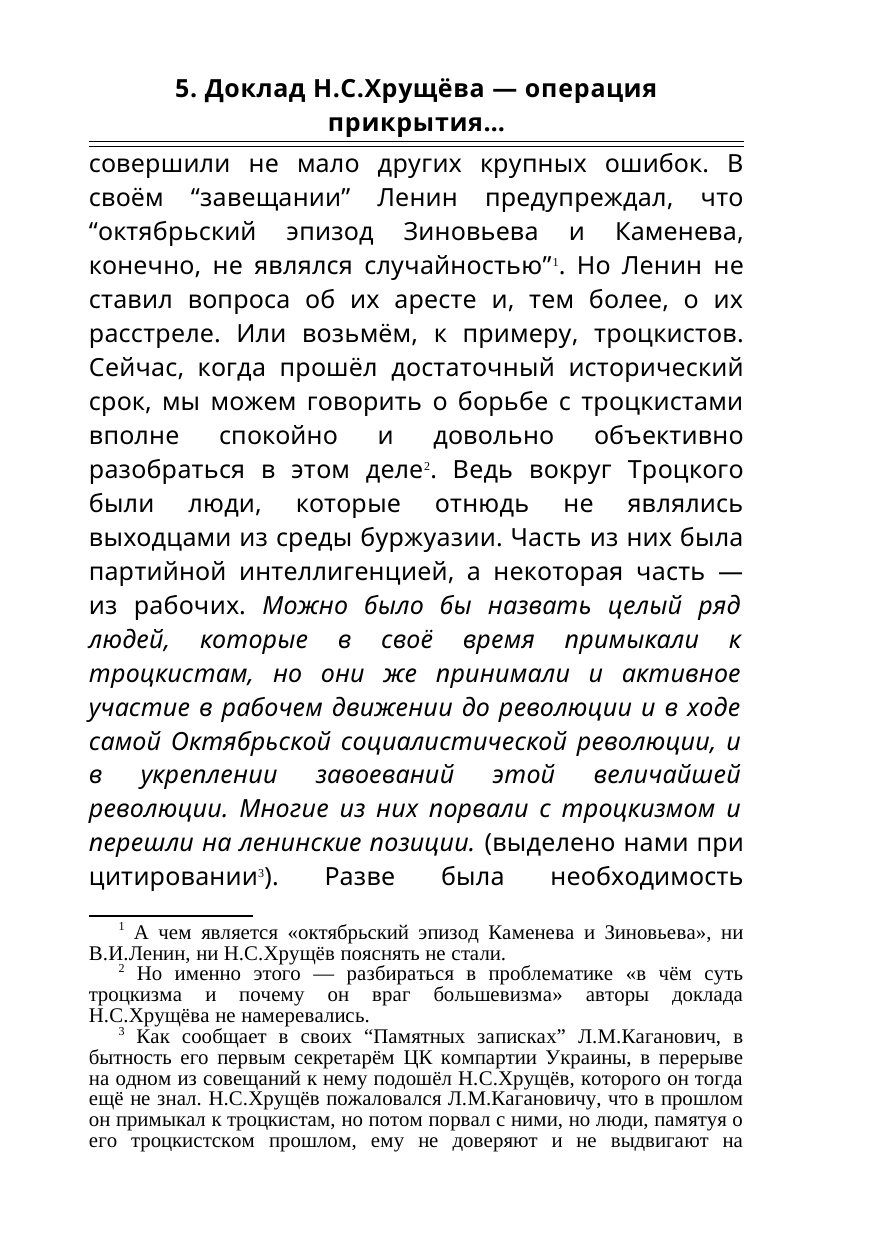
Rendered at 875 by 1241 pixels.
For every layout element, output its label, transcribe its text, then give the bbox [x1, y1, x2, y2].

text Как сообщает в своих “Памятных записках” Л.М.Каганович, в бытность его первым секретарём ЦК компартии Украины, в перерыве на одном из совещаний к нему подошёл Н.С.Хрущёв, которого он тогда ещё не знал. Н.С.Хрущёв пожаловался Л.М.Кагановичу, что в прошлом он примыкал к троцкистам, но потом порвал с ними, но люди, памятуя о его троцкистском прошлом, ему не доверяют и не выдвигают на [89, 1027, 744, 1152]
text Но именно этого — разбираться в проблематике «в чём суть троцкизма и почему он враг большевизма» авторы доклада Н.С.Хрущёва не намеревались. [89, 964, 744, 1027]
text А чем является «октябрьский эпизод Каменева и Зиновьева», ни В.И.Ленин, ни Н.С.Хрущёв пояснять не стали. [89, 922, 744, 964]
text совершили не мало других крупных ошибок. В своём “завещании” Ленин предупреждал, что “октябрьский эпизод Зиновьева и Каменева, конечно, не являлся случайностью”. Но Ленин не ставил вопроса об их аресте и, тем более, о их расстреле. Или возьмём, к примеру, троцкистов. Сейчас, когда прошёл достаточный исторический срок, мы можем говорить о борьбе с троцкистами вполне спокойно и довольно объективно разобраться в этом деле. Ведь вокруг Троцкого были люди, которые отнюдь не являлись выходцами из среды буржуазии. Часть из них была партийной интеллигенцией, а некоторая часть — из рабочих. Можно было бы назвать целый ряд людей, которые в своё время примыкали к троцкистам, но они же принимали и активное участие в рабочем движении до революции и в ходе самой Октябрьской социалистической революции, и в укреплении завоеваний этой величайшей революции. Многие из них порвали с троцкизмом и перешли на ленинские позиции. (выделено нами при цитировании). Разве была необходимость [89, 147, 744, 893]
